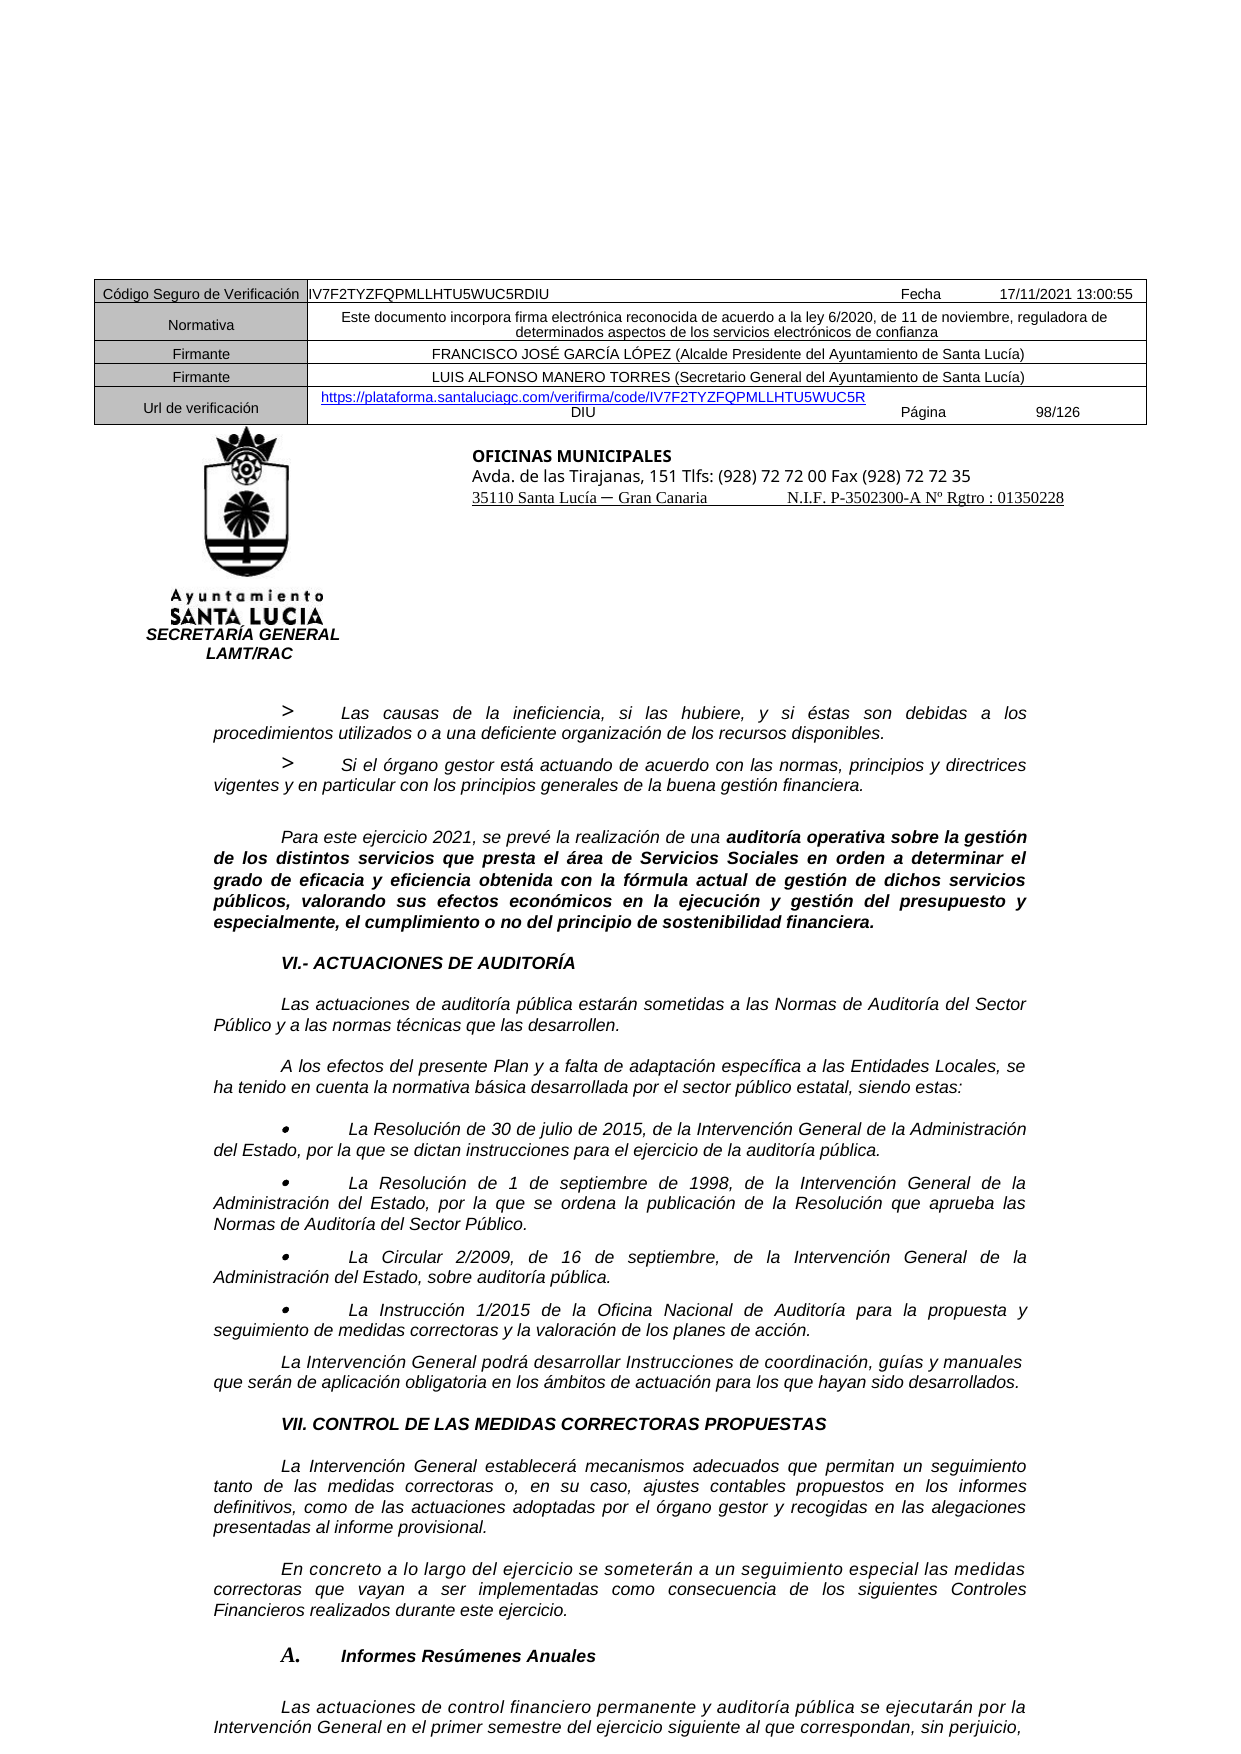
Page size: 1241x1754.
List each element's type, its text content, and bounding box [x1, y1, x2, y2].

text La Intervención General establecerá mecanismos adecuados que permitan un seguimiento tanto de las medidas correctoras o, en su caso, ajustes contables propuestos en los informes definitivos, como de las actuaciones adoptadas por el órgano gestor y recogidas en las alegaciones presentadas al informe provisional. [213, 1456, 1028, 1538]
table_cell SECRETARÍA GENERAL LAMT/RAC [93, 625, 344, 663]
table_cell Url de verificación [95, 387, 307, 424]
list La Circular 2/2009, de 16 de septiembre, de la Intervención General de la Administración del Estado, sobre auditoría pública. [213, 1247, 1028, 1288]
table_cell FRANCISCO JOSÉ GARCÍA LÓPEZ (Alcalde Presidente del Ayuntamiento de Santa Lucía) [308, 341, 1146, 363]
text Las actuaciones de auditoría pública estarán sometidas a las Normas de Auditoría del Sector Público y a las normas técnicas que las desarrollen. [213, 994, 1028, 1035]
text Para este ejercicio 2021, se prevé la realización de una auditoría operativa sobre la gestión de los distintos servicios que presta el área de Servicios Sociales en orden a determinar el grado de eficacia y eficiencia obtenida con la fórmula actual de gestión de dichos servicios públicos, valorando sus efectos económicos en la ejecución y gestión del presupuesto y especialmente, el cumplimiento o no del principio de sostenibilidad financiera. [213, 827, 1028, 932]
picture [171, 426, 323, 625]
text VII. CONTROL DE LAS MEDIDAS CORRECTORAS PROPUESTAS [281, 1414, 1148, 1435]
table_cell Firmante [95, 364, 307, 386]
table_header Código Seguro de Verificación [95, 280, 307, 302]
list La Instrucción 1/2015 de la Oficina Nacional de Auditoría para la propuesta y seguimiento de medidas correctoras y la valoración de los planes de acción. [213, 1300, 1028, 1341]
text La Intervención General podrá desarrollar Instrucciones de coordinación, guías y manuales [281, 1352, 1148, 1372]
list La Resolución de 30 de julio de 2015, de la Intervención General de la Administración del Estado, por la que se dictan instrucciones para el ejercicio de la auditoría pública. [213, 1119, 1028, 1160]
text > Si el órgano gestor está actuando de acuerdo con las normas, principios y directrices vigentes y en particular con los principios generales de la buena gestión financiera. [213, 755, 1028, 796]
text Intervención General en el primer semestre del ejercicio siguiente al que correspondan, sin perjuicio, [213, 1717, 1148, 1738]
table_header [93, 425, 344, 625]
table_header IV7F2TYZFQPMLLHTU5WUC5RDIU Fecha 17/11/2021 13:00:55 [308, 280, 1146, 302]
table_cell [344, 625, 1147, 663]
table_cell https://plataforma.santaluciagc.com/verifirma/code/IV7F2TYZFQPMLLHTU5WUC5R DIU Página 98/126 [308, 387, 1146, 424]
text que serán de aplicación obligatoria en los ámbitos de actuación para los que hayan sido desarrollados. [213, 1372, 1148, 1393]
text > Las causas de la ineficiencia, si las hubiere, y si éstas son debidas a los procedimientos utilizados o a una deficiente organización de los recursos disponibles. [213, 703, 1028, 744]
text En concreto a lo largo del ejercicio se someterán a un seguimiento especial las medidas [281, 1559, 1148, 1579]
table_cell Firmante [95, 341, 307, 363]
text VI.- ACTUACIONES DE AUDITORÍA [281, 953, 1148, 974]
table_cell Normativa [95, 303, 307, 340]
text Las actuaciones de control financiero permanente y auditoría pública se ejecutarán por la [281, 1697, 1148, 1717]
table_cell Este documento incorpora firma electrónica reconocida de acuerdo a la ley 6/2020, de 11 de noviembre, reguladora de determinados aspectos de los servicios electrónicos de confianza [308, 303, 1146, 340]
text correctoras que vayan a ser implementadas como consecuencia de los siguientes Controles Financieros realizados durante este ejercicio. [213, 1579, 1028, 1620]
table_cell LUIS ALFONSO MANERO TORRES (Secretario General del Ayuntamiento de Santa Lucía) [308, 364, 1146, 386]
list La Resolución de 1 de septiembre de 1998, de la Intervención General de la Administración del Estado, por la que se ordena la publicación de la Resolución que aprueba las Normas de Auditoría del Sector Público. [213, 1173, 1028, 1234]
text A los efectos del presente Plan y a falta de adaptación específica a las Entidades Locales, se ha tenido en cuenta la normativa básica desarrollada por el sector público estatal, siendo estas: [213, 1056, 1028, 1097]
table_header OFICINAS MUNICIPALES Avda. de las Tirajanas, 151 Tlfs: (928) 72 72 00 Fax (928) 72 72 35 35110 Santa Lucía – Gran Canaria N.I.F. P-3502300-A Nº Rgtro : 01350228 [344, 425, 1147, 625]
text A. Informes Resúmenes Anuales [281, 1646, 1148, 1667]
